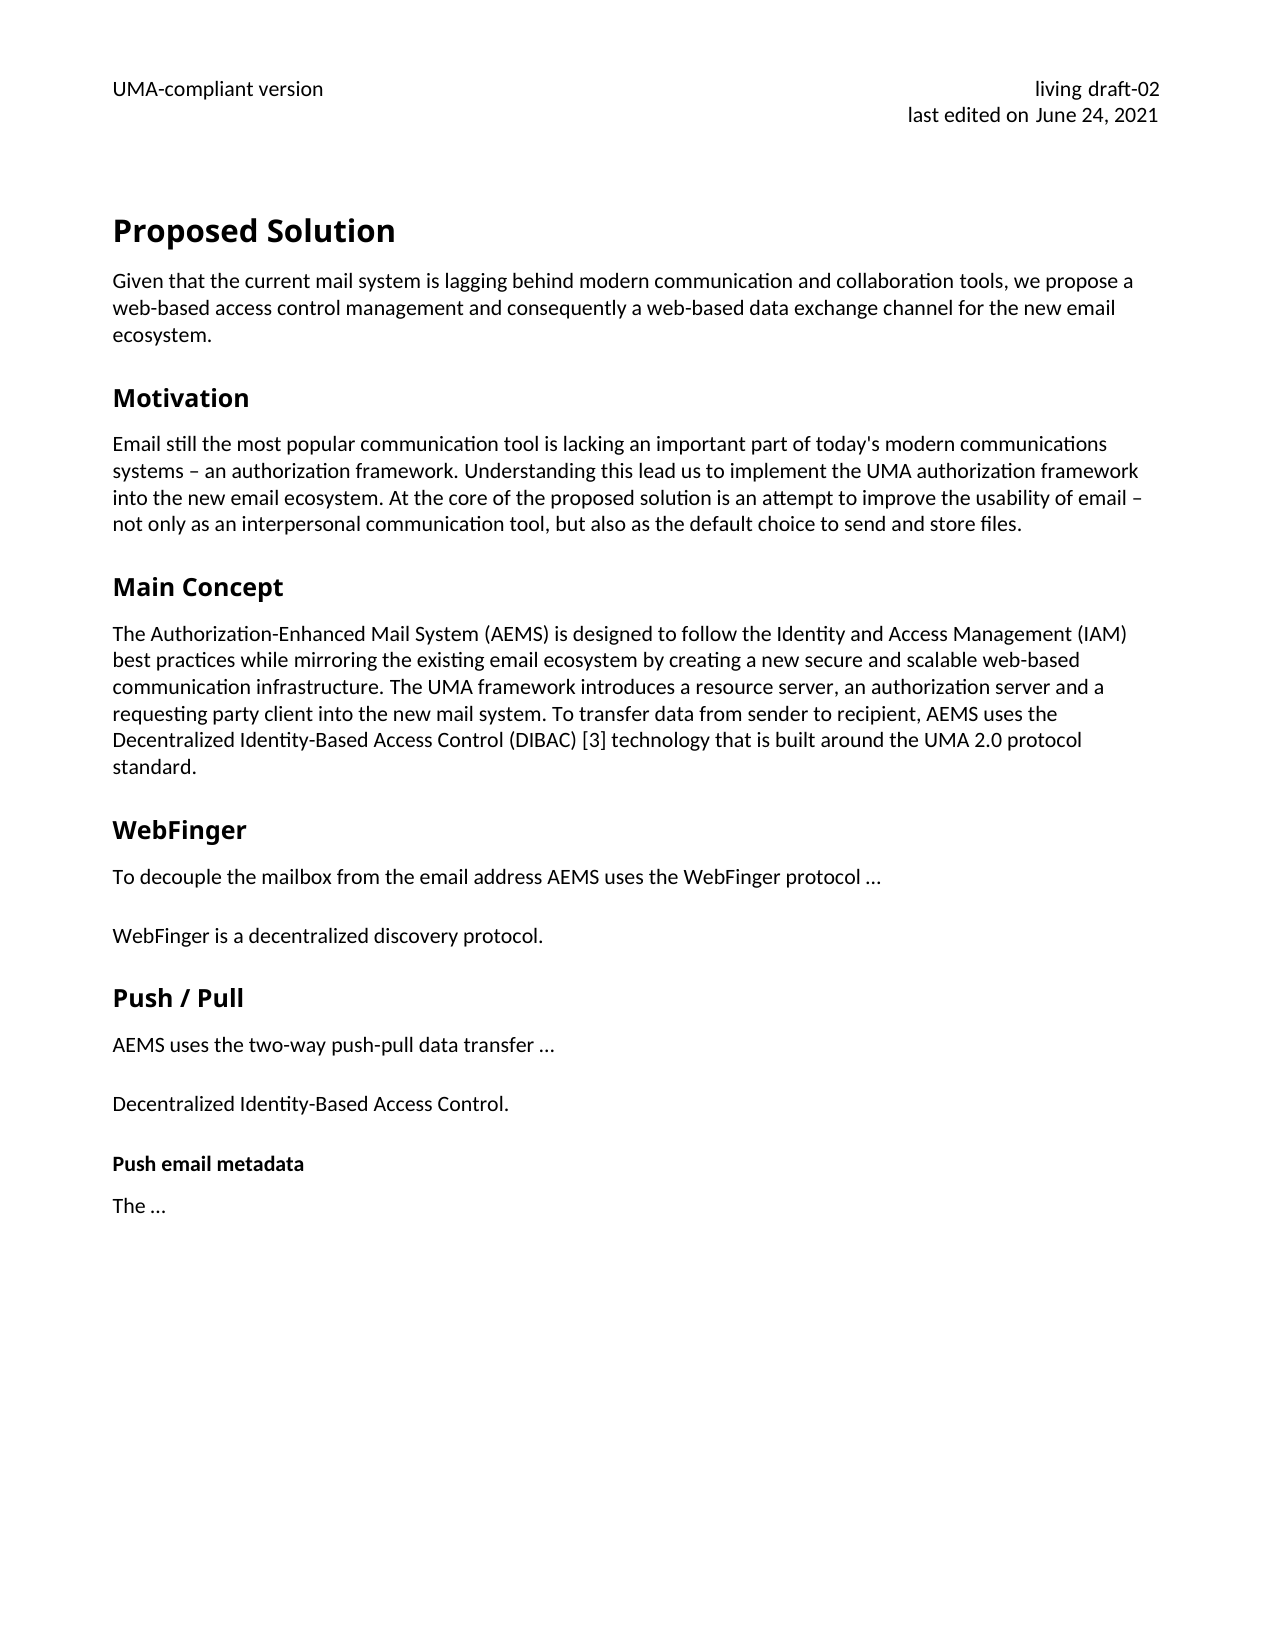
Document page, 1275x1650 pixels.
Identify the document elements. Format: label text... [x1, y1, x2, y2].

text The Authorization-Enhanced Mail System (AEMS) is designed to follow the Identity and Access Management (IAM) best practices while mirroring the existing email ecosystem by creating a new secure and scalable web-based communication infrastructure. The UMA framework introduces a resource server, an authorization server and a requesting party client into the new mail system. To transfer data from sender to recipient, AEMS uses the Decentralized Identity-Based Access Control (DIBAC) [3] technology that is built around the UMA 2.0 protocol standard. [112, 620, 1162, 780]
text WebFinger is a decentralized discovery protocol. [112, 922, 1162, 949]
text To decouple the mailbox from the email address AEMS uses the WebFinger protocol … [112, 863, 1162, 889]
text WebFinger [112, 812, 1162, 847]
text Given that the current mail system is lagging behind modern communication and collaboration tools, we propose a web-based access control management and consequently a web-based data exchange channel for the new email ecosystem. [112, 268, 1162, 348]
text Proposed Solution [112, 209, 1162, 251]
text Push email metadata [112, 1150, 1162, 1176]
text Main Concept [112, 570, 1162, 604]
text Push / Pull [112, 981, 1162, 1015]
text AEMS uses the two-way push-pull data transfer … [112, 1031, 1162, 1058]
text Decentralized Identity-Based Access Control. [112, 1091, 1162, 1117]
text Email still the most popular communication tool is lacking an important part of today's modern communications systems – an authorization framework. Understanding this lead us to implement the UMA authorization framework into the new email ecosystem. At the core of the proposed solution is an attempt to improve the usability of email – not only as an interpersonal communication tool, but also as the default choice to send and store files. [112, 431, 1162, 537]
text Motivation [112, 380, 1162, 414]
text The … [112, 1193, 1162, 1219]
